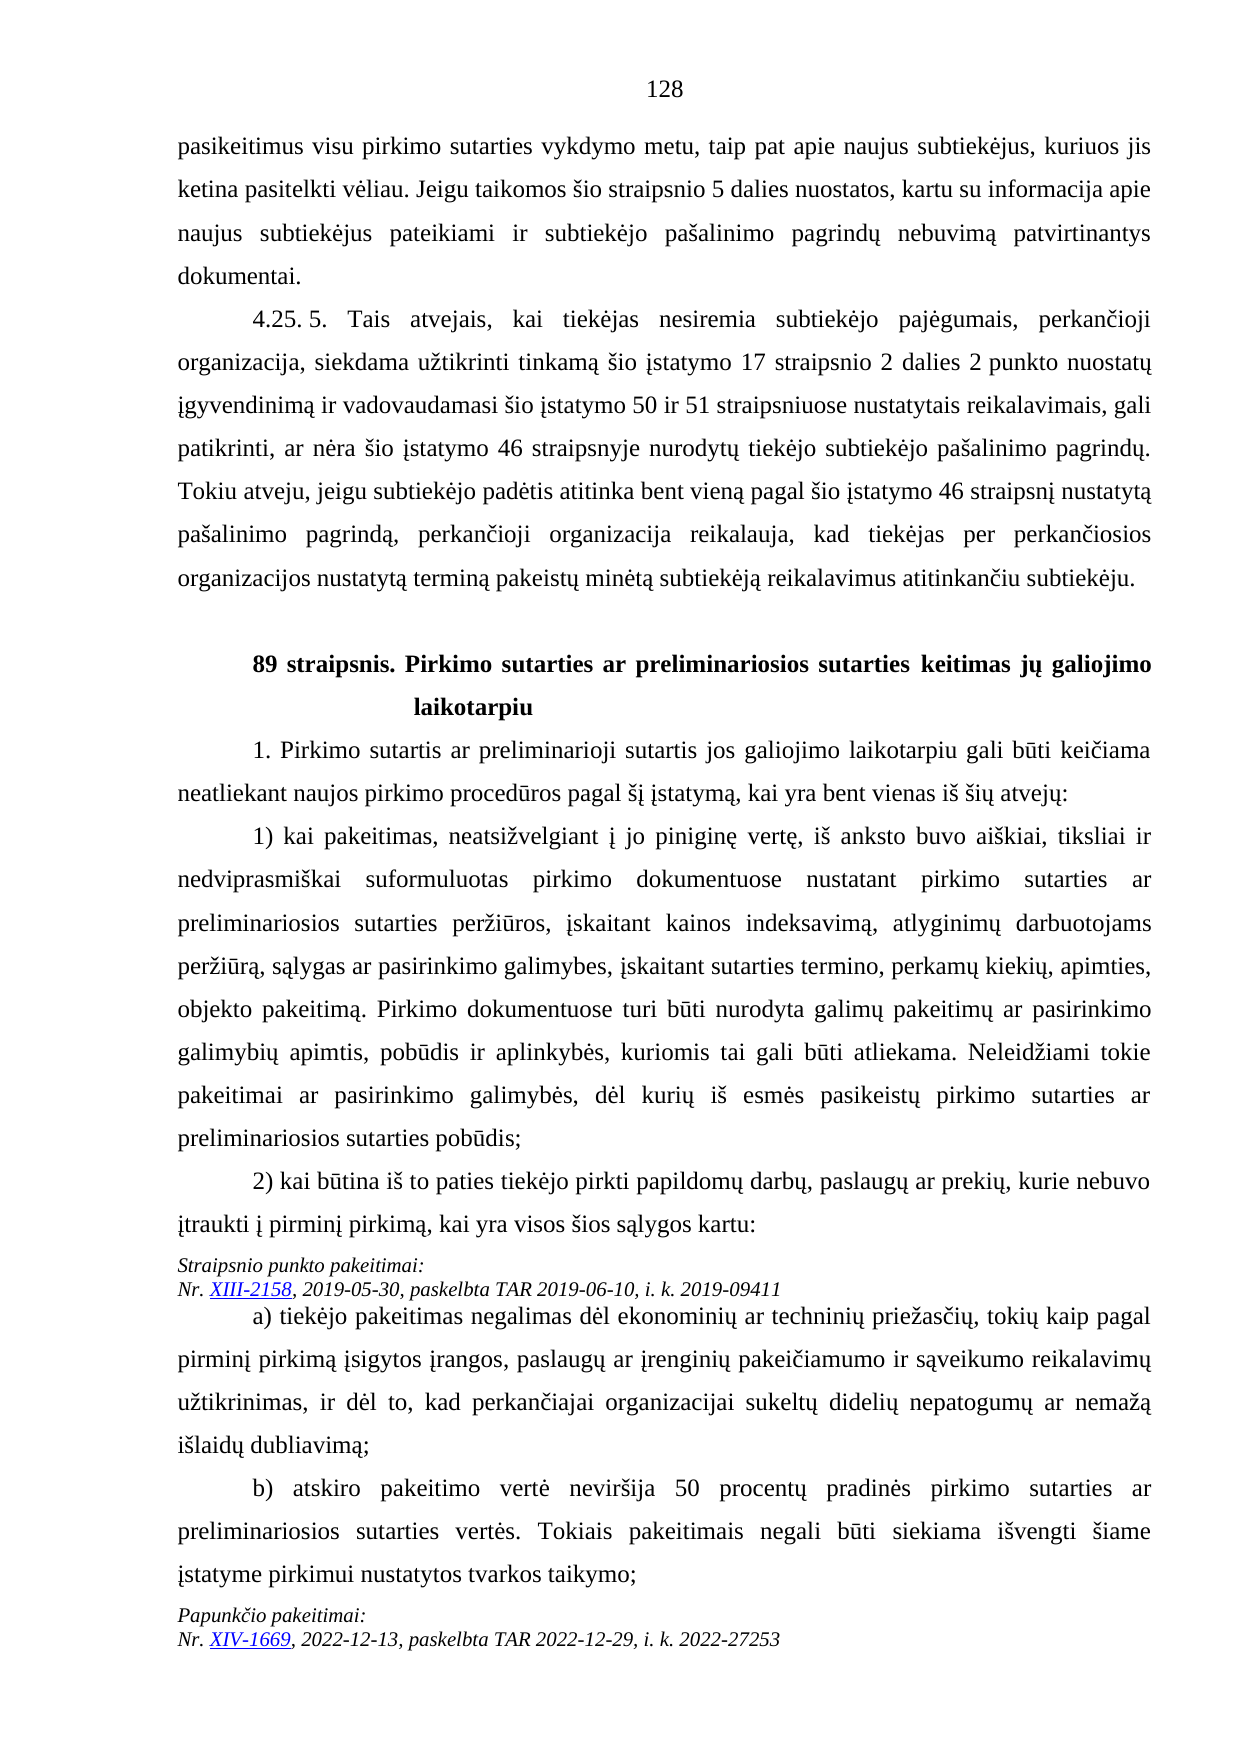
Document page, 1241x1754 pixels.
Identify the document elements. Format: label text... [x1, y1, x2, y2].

text Papunkčio pakeitimai: [177, 1603, 1152, 1627]
text Straipsnio punkto pakeitimai: [177, 1253, 1152, 1277]
text b) atskiro pakeitimo vertė neviršija 50 procentų pradinės pirkimo sutarties ar preliminariosios sutarties vertės. Tokiais pakeitimais negali būti siekiama išvengti šiame įstatyme pirkimui nustatytos tvarkos taikymo; [177, 1473, 1152, 1588]
text Nr. XIV-1669, 2022-12-13, paskelbta TAR 2022-12-29, i. k. 2022-27253 [177, 1627, 1152, 1651]
text 2) kai būtina iš to paties tiekėjo pirkti papildomų darbų, paslaugų ar prekių, kurie nebuvo įtraukti į pirminį pirkimą, kai yra visos šios sąlygos kartu: [177, 1166, 1152, 1238]
text Nr. XIII-2158, 2019-05-30, paskelbta TAR 2019-06-10, i. k. 2019-09411 [177, 1277, 1152, 1301]
text a) tiekėjo pakeitimas negalimas dėl ekonominių ar techninių priežasčių, tokių kaip pagal pirminį pirkimą įsigytos įrangos, paslaugų ar įrenginių pakeičiamumo ir sąveikumo reikalavimų užtikrinimas, ir dėl to, kad perkančiajai organizacijai sukeltų didelių nepatogumų ar nemažą išlaidų dubliavimą; [177, 1301, 1152, 1459]
text 89 straipsnis. Pirkimo sutarties ar preliminariosios sutarties keitimas jų galiojimo laikotarpiu [252, 649, 1152, 721]
subtitle 5. Tais atvejais, kai tiekėjas nesiremia subtiekėjo pajėgumais, perkančioji organizacija, siekdama užtikrinti tinkamą šio įstatymo 17 straipsnio 2 dalies 2 punkto nuostatų įgyvendinimą ir vadovaudamasi šio įstatymo 50 ir 51 straipsniuose nustatytais reikalavimais, gali patikrinti, ar nėra šio įstatymo 46 straipsnyje nurodytų tiekėjo subtiekėjo pašalinimo pagrindų. Tokiu atveju, jeigu subtiekėjo padėtis atitinka bent vieną pagal šio įstatymo 46 straipsnį nustatytą pašalinimo pagrindą, perkančioji organizacija reikalauja, kad tiekėjas per perkančiosios organizacijos nustatytą terminą pakeistų minėtą subtiekėją reikalavimus atitinkančiu subtiekėju. [177, 304, 1152, 591]
text 1) kai pakeitimas, neatsižvelgiant į jo piniginę vertę, iš anksto buvo aiškiai, tiksliai ir nedviprasmiškai suformuluotas pirkimo dokumentuose nustatant pirkimo sutarties ar preliminariosios sutarties peržiūros, įskaitant kainos indeksavimą, atlyginimų darbuotojams peržiūrą, sąlygas ar pasirinkimo galimybes, įskaitant sutarties termino, perkamų kiekių, apimties, objekto pakeitimą. Pirkimo dokumentuose turi būti nurodyta galimų pakeitimų ar pasirinkimo galimybių apimtis, pobūdis ir aplinkybės, kuriomis tai gali būti atliekama. Neleidžiami tokie pakeitimai ar pasirinkimo galimybės, dėl kurių iš esmės pasikeistų pirkimo sutarties ar preliminariosios sutarties pobūdis; [177, 821, 1152, 1152]
text pasikeitimus visu pirkimo sutarties vykdymo metu, taip pat apie naujus subtiekėjus, kuriuos jis ketina pasitelkti vėliau. Jeigu taikomos šio straipsnio 5 dalies nuostatos, kartu su informacija apie naujus subtiekėjus pateikiami ir subtiekėjo pašalinimo pagrindų nebuvimą patvirtinantys dokumentai. [177, 131, 1152, 289]
text 1. Pirkimo sutartis ar preliminarioji sutartis jos galiojimo laikotarpiu gali būti keičiama neatliekant naujos pirkimo procedūros pagal šį įstatymą, kai yra bent vienas iš šių atvejų: [177, 735, 1152, 807]
